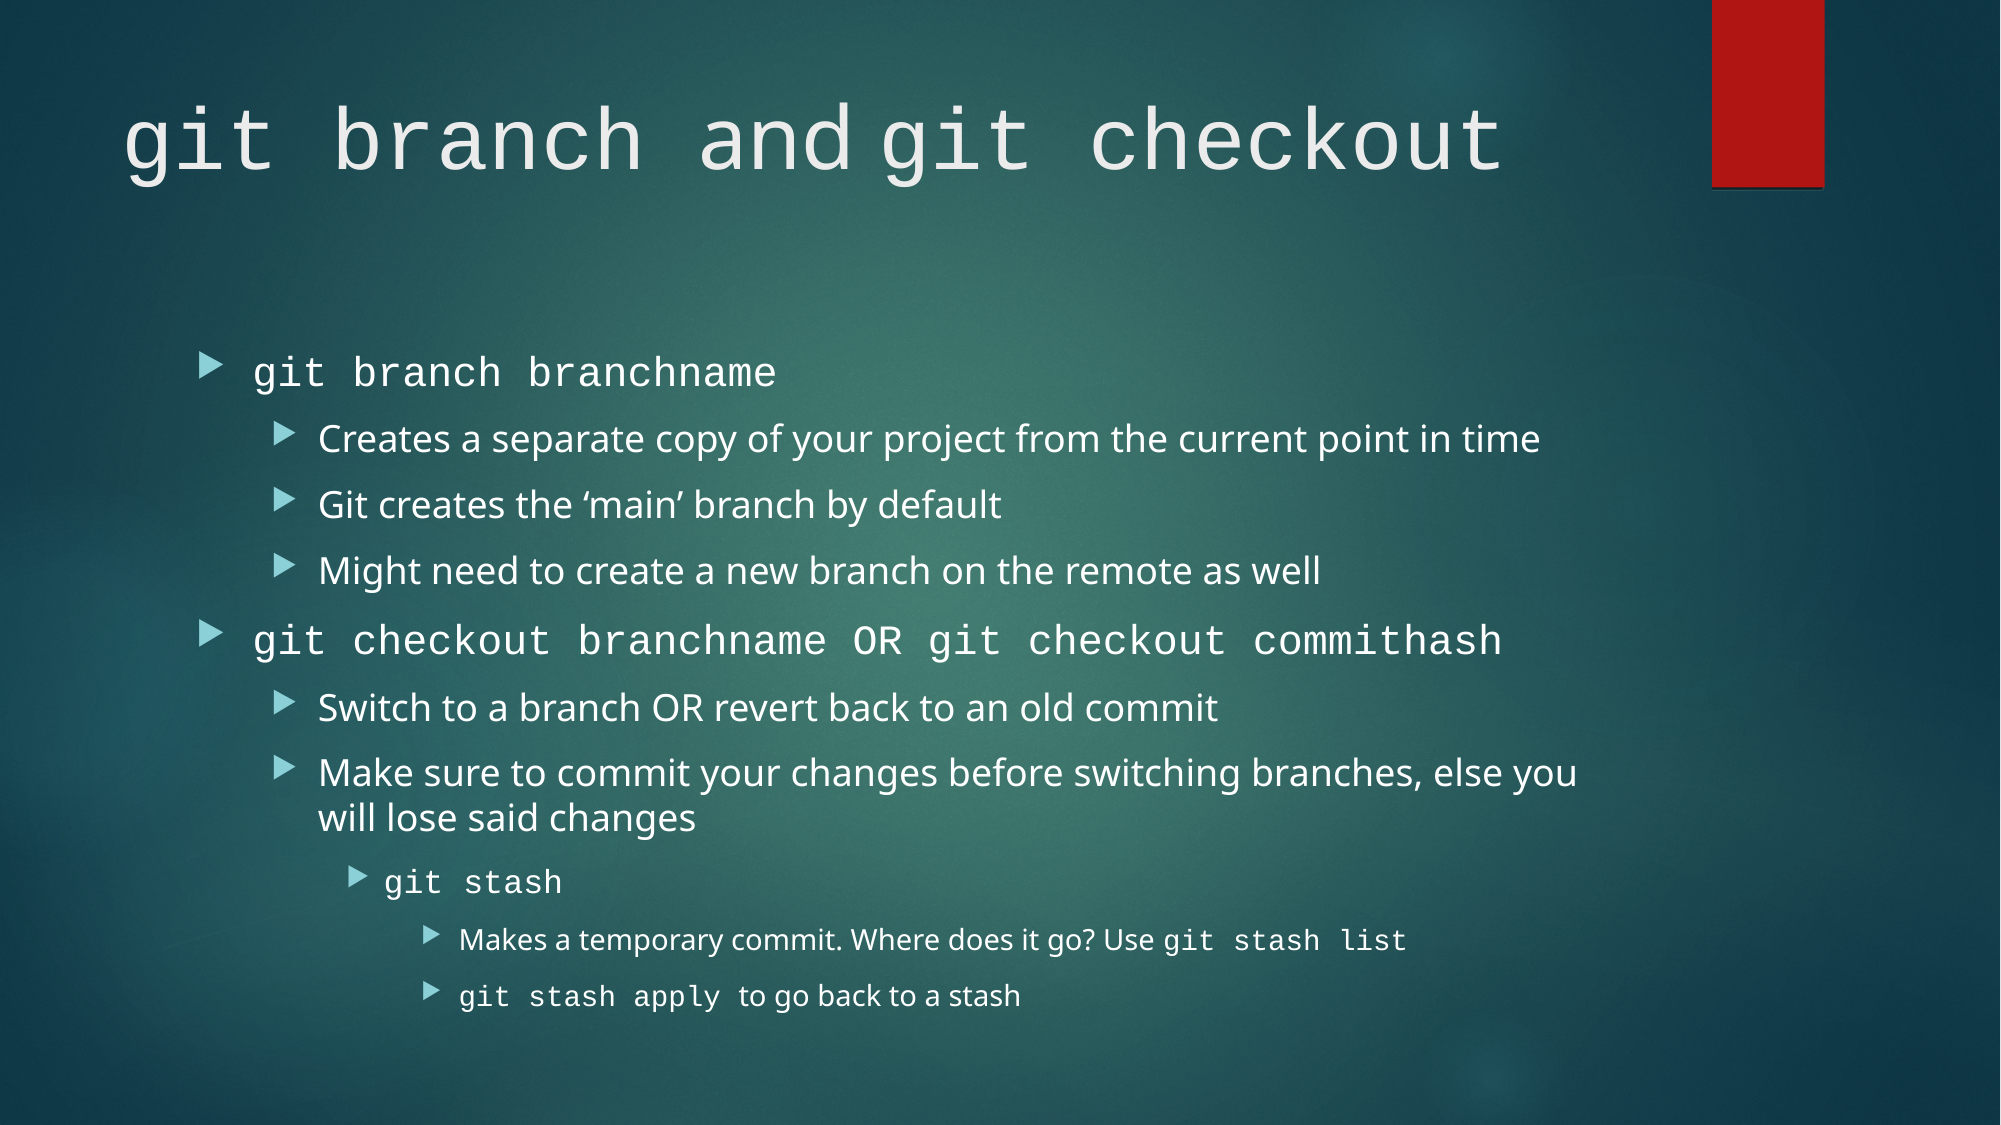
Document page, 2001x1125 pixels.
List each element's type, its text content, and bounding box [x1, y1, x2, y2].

title git branch and git checkout [106, 74, 1649, 304]
list git branch branchname Creates a separate copy of your project from the current point in time Git creates the ‘main’ branch by default Might need to create a new branch on the remote as well git checkout branchname OR git checkout commithash Switch to a branch OR revert back to an old commit Make sure to commit your changes before switching branches, else you will lose said changes git stash Makes a temporary commit. Where does it go? Use git stash list git stash apply to go back to a stash [181, 336, 1649, 1025]
picture [0, 0, 2001, 1125]
